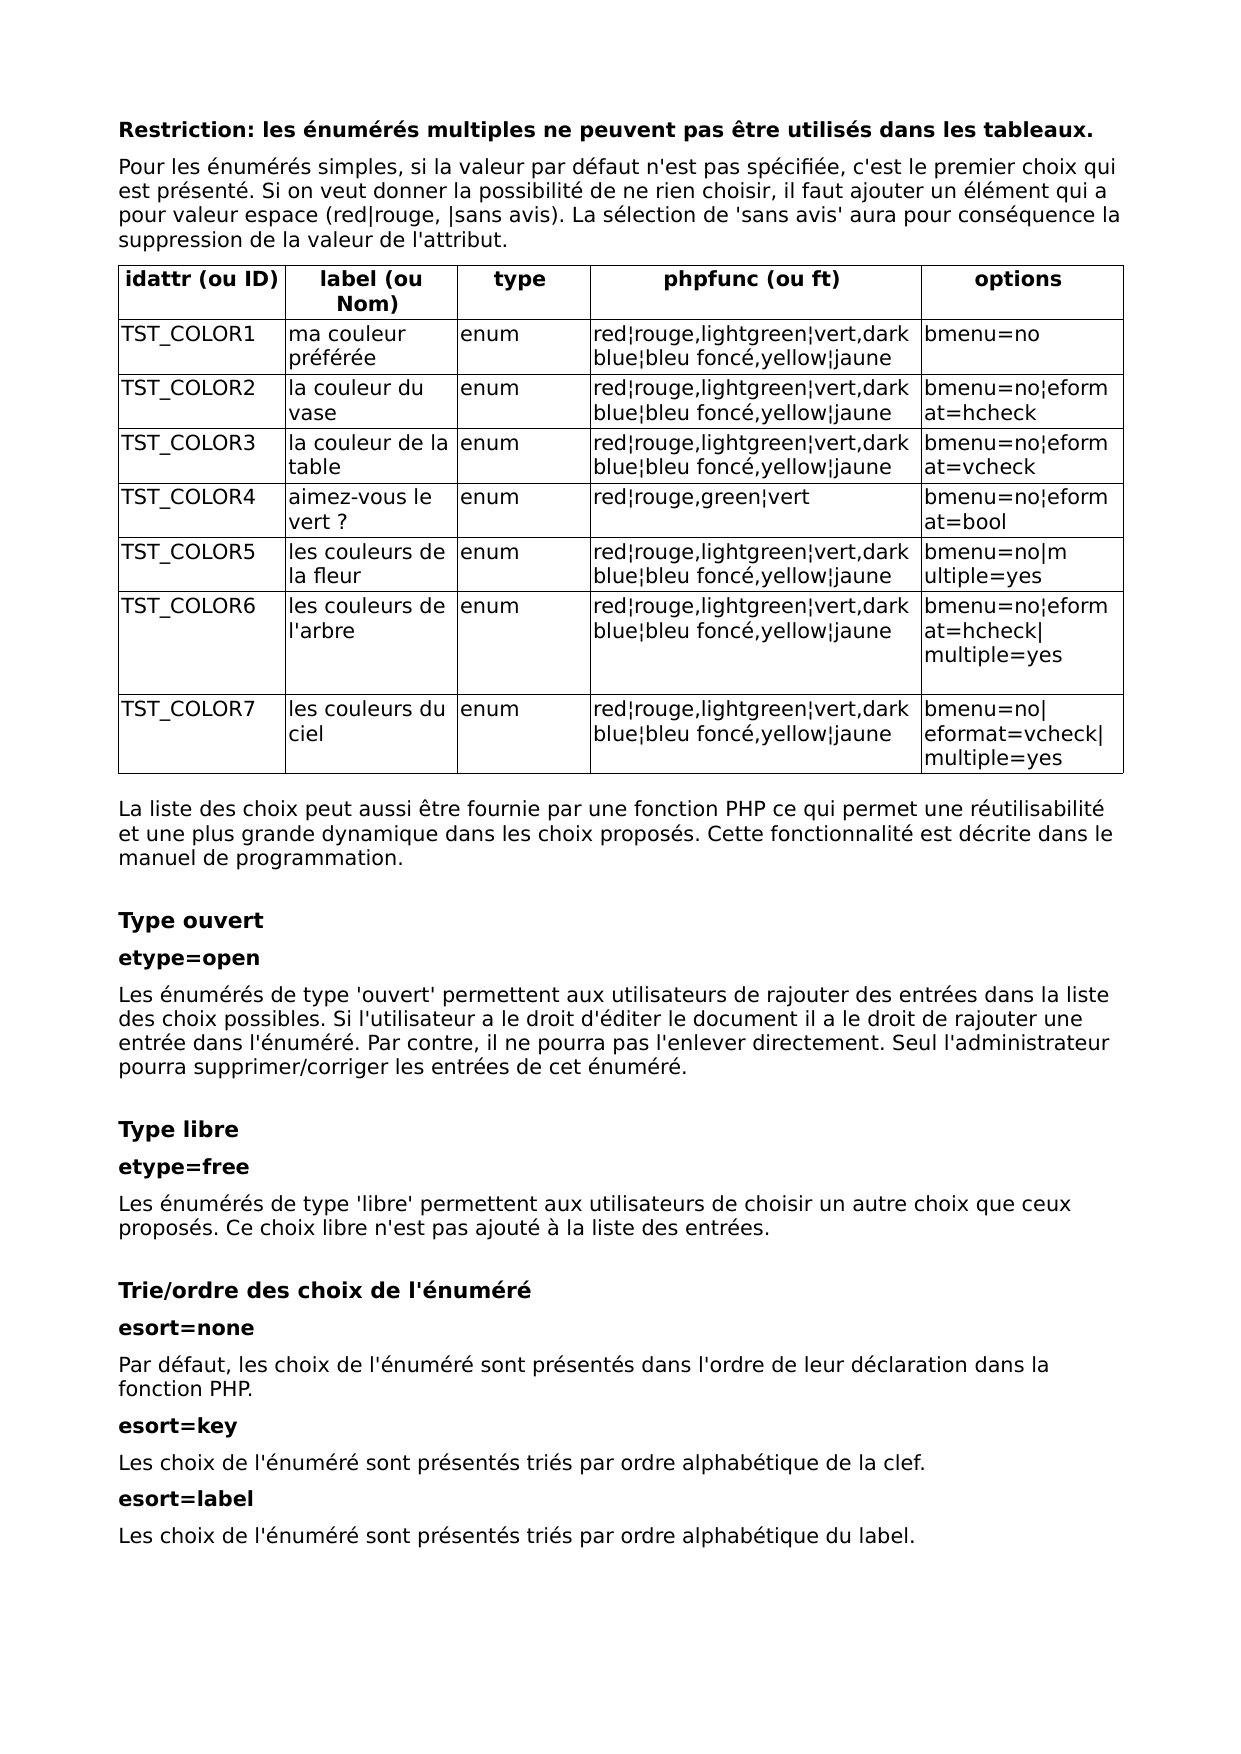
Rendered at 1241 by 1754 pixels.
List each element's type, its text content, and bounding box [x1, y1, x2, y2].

table_cell red¦rouge,lightgreen¦vert,darkblue¦bleu foncé,yellow¦jaune [591, 375, 921, 428]
text Les énumérés de type 'libre' permettent aux utilisateurs de choisir un autre choix que ceux proposés. Ce choix libre n'est pas ajouté à la liste des entrées. [118, 1192, 1122, 1241]
subtitle Trie/ordre des choix de l'énuméré [118, 1278, 1122, 1303]
table_cell red¦rouge,lightgreen¦vert,darkblue¦bleu foncé,yellow¦jaune [591, 429, 921, 482]
table_cell aimez-vous le vert ? [286, 484, 457, 537]
table_cell red¦rouge,lightgreen¦vert,darkblue¦bleu foncé,yellow¦jaune [591, 320, 921, 373]
table_cell enum [458, 695, 590, 773]
text esort=key [118, 1414, 1122, 1438]
table_cell TST_COLOR3 [119, 429, 285, 482]
text La liste des choix peut aussi être fournie par une fonction PHP ce qui permet une réutilisabilité et une plus grande dynamique dans les choix proposés. Cette fonctionnalité est décrite dans le manuel de programmation. [118, 774, 1122, 870]
table_cell ma couleur préférée [286, 320, 457, 373]
text etype=free [118, 1155, 1122, 1179]
text Pour les énumérés simples, si la valeur par défaut n'est pas spécifiée, c'est le premier choix qui est présenté. Si on veut donner la possibilité de ne rien choisir, il faut ajouter un élément qui a pour valeur espace (red|rouge, |sans avis). La sélection de 'sans avis' aura pour conséquence la suppression de la valeur de l'attribut. [118, 155, 1122, 252]
table_cell TST_COLOR5 [119, 538, 285, 591]
table_cell enum [458, 429, 590, 482]
table_cell TST_COLOR2 [119, 375, 285, 428]
table_cell enum [458, 375, 590, 428]
table_cell enum [458, 592, 590, 694]
table_header label (ou Nom) [286, 266, 457, 319]
table_cell bmenu=no| eformat=vcheck|multiple=yes [922, 695, 1123, 773]
table_cell red¦rouge,green¦vert [591, 484, 921, 537]
text Les choix de l'énuméré sont présentés triés par ordre alphabétique de la clef. [118, 1451, 1122, 1475]
table_cell TST_COLOR7 [119, 695, 285, 773]
table_cell TST_COLOR6 [119, 592, 285, 694]
table_cell la couleur de la table [286, 429, 457, 482]
table_cell red¦rouge,lightgreen¦vert,darkblue¦bleu foncé,yellow¦jaune [591, 695, 921, 773]
table_cell bmenu=no|m ultiple=yes [922, 538, 1123, 591]
text Restriction: les énumérés multiples ne peuvent pas être utilisés dans les tableaux. [118, 118, 1122, 142]
text esort=label [118, 1487, 1122, 1512]
table_cell bmenu=no¦eformat=bool [922, 484, 1123, 537]
table_cell enum [458, 484, 590, 537]
table_cell bmenu=no¦eformat=hcheck|multiple=yes [922, 592, 1123, 694]
text esort=none [118, 1316, 1122, 1340]
table_cell bmenu=no¦eformat=vcheck [922, 429, 1123, 482]
table_cell les couleurs de l'arbre [286, 592, 457, 694]
table_cell les couleurs de la fleur [286, 538, 457, 591]
table_header phpfunc (ou ft) [591, 266, 921, 319]
table_header idattr (ou ID) [119, 266, 285, 319]
text Par défaut, les choix de l'énuméré sont présentés dans l'ordre de leur déclaration dans la fonction PHP. [118, 1353, 1122, 1401]
text Les énumérés de type 'ouvert' permettent aux utilisateurs de rajouter des entrées dans la liste des choix possibles. Si l'utilisateur a le droit d'éditer le document il a le droit de rajouter une entrée dans l'énuméré. Par contre, il ne pourra pas l'enlever directement. Seul l'administrateur pourra supprimer/corriger les entrées de cet énuméré. [118, 983, 1122, 1080]
table_cell TST_COLOR1 [119, 320, 285, 373]
subtitle Type libre [118, 1117, 1122, 1143]
text etype=open [118, 946, 1122, 970]
table_cell TST_COLOR4 [119, 484, 285, 537]
table_cell bmenu=no [922, 320, 1123, 373]
table_cell red¦rouge,lightgreen¦vert,darkblue¦bleu foncé,yellow¦jaune [591, 592, 921, 694]
subtitle Type ouvert [118, 908, 1122, 933]
text Les choix de l'énuméré sont présentés triés par ordre alphabétique du label. [118, 1524, 1122, 1548]
table_cell les couleurs du ciel [286, 695, 457, 773]
table_cell red¦rouge,lightgreen¦vert,darkblue¦bleu foncé,yellow¦jaune [591, 538, 921, 591]
table_cell bmenu=no¦eformat=hcheck [922, 375, 1123, 428]
table_cell enum [458, 320, 590, 373]
table_cell la couleur du vase [286, 375, 457, 428]
table_header options [922, 266, 1123, 319]
table_cell enum [458, 538, 590, 591]
table_header type [458, 266, 590, 319]
